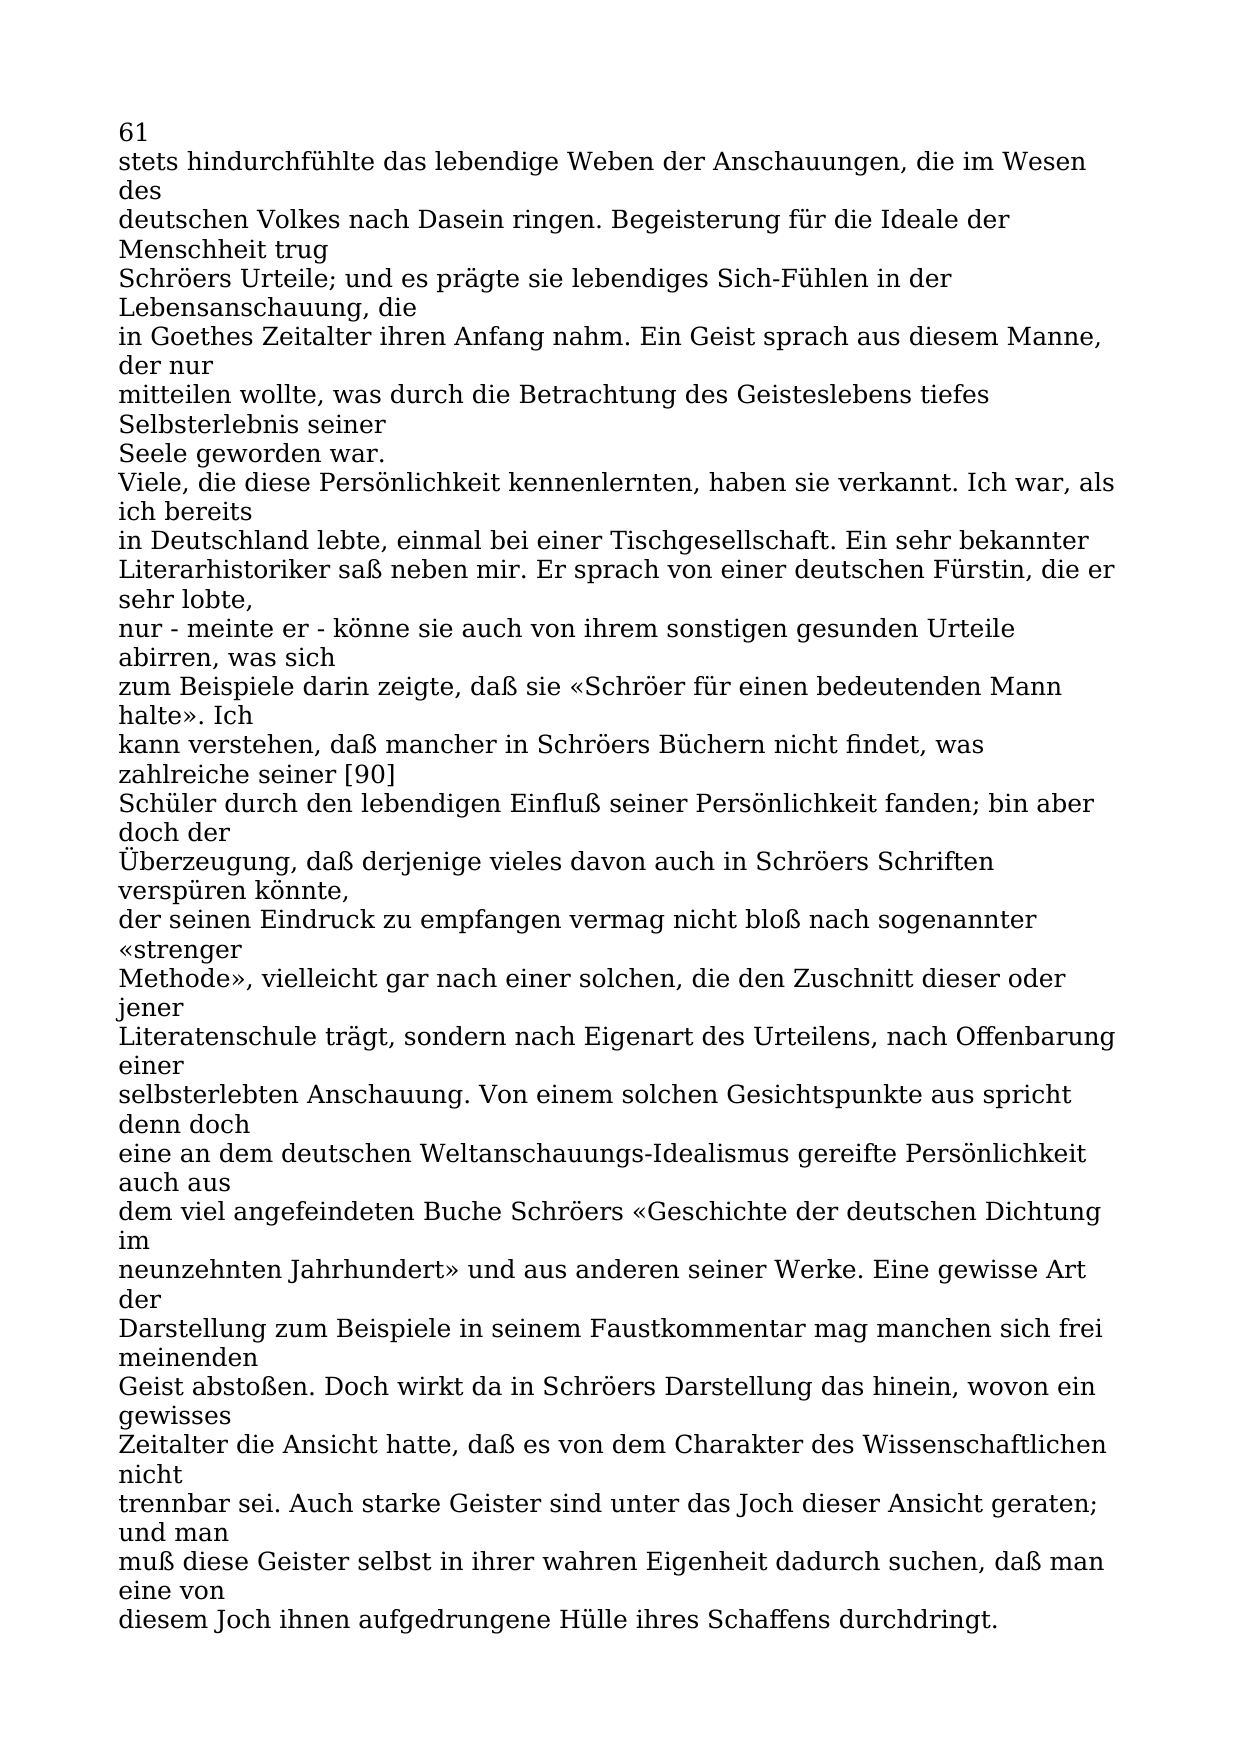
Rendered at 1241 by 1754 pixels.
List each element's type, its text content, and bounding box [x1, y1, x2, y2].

text trennbar sei. Auch starke Geister sind unter das Joch dieser Ansicht geraten; und man [118, 1489, 1122, 1547]
text Zeitalter die Ansicht hatte, daß es von dem Charakter des Wissenschaftlichen nicht [118, 1431, 1122, 1489]
text Überzeugung, daß derjenige vieles davon auch in Schröers Schriften verspüren könnte, [118, 847, 1122, 906]
text Methode», vielleicht gar nach einer solchen, die den Zuschnitt dieser oder jener [118, 964, 1122, 1022]
text Schröers Urteile; und es prägte sie lebendiges Sich-Fühlen in der Lebensanschauung, die [118, 264, 1122, 322]
text mitteilen wollte, was durch die Betrachtung des Geisteslebens tiefes Selbsterlebnis seiner [118, 381, 1122, 439]
text Schüler durch den lebendigen Einfluß seiner Persönlichkeit fanden; bin aber doch der [118, 789, 1122, 847]
text eine an dem deutschen Weltanschauungs-Idealismus gereifte Persönlichkeit auch aus [118, 1139, 1122, 1197]
text in Deutschland lebte, einmal bei einer Tischgesellschaft. Ein sehr bekannter [118, 526, 1122, 556]
text diesem Joch ihnen aufgedrungene Hülle ihres Schaffens durchdringt. [118, 1606, 1122, 1635]
text kann verstehen, daß mancher in Schröers Büchern nicht findet, was zahlreiche seiner [90] [118, 731, 1122, 789]
text Geist abstoßen. Doch wirkt da in Schröers Darstellung das hinein, wovon ein gewisses [118, 1372, 1122, 1431]
text selbsterlebten Anschauung. Von einem solchen Gesichtspunkte aus spricht denn doch [118, 1081, 1122, 1139]
text 61 [118, 118, 1122, 147]
text neunzehnten Jahrhundert» und aus anderen seiner Werke. Eine gewisse Art der [118, 1256, 1122, 1314]
text in Goethes Zeitalter ihren Anfang nahm. Ein Geist sprach aus diesem Manne, der nur [118, 322, 1122, 381]
text deutschen Volkes nach Dasein ringen. Begeisterung für die Ideale der Menschheit trug [118, 206, 1122, 264]
text muß diese Geister selbst in ihrer wahren Eigenheit dadurch suchen, daß man eine von [118, 1547, 1122, 1606]
text der seinen Eindruck zu empfangen vermag nicht bloß nach sogenannter «strenger [118, 906, 1122, 964]
text nur - meinte er - könne sie auch von ihrem sonstigen gesunden Urteile abirren, was sich [118, 614, 1122, 672]
text Literarhistoriker saß neben mir. Er sprach von einer deutschen Fürstin, die er sehr lobte, [118, 556, 1122, 614]
text Darstellung zum Beispiele in seinem Faustkommentar mag manchen sich frei meinenden [118, 1314, 1122, 1372]
text zum Beispiele darin zeigte, daß sie «Schröer für einen bedeutenden Mann halte». Ich [118, 672, 1122, 731]
text Viele, die diese Persönlichkeit kennenlernten, haben sie verkannt. Ich war, als ich bereits [118, 468, 1122, 526]
text stets hindurchfühlte das lebendige Weben der Anschauungen, die im Wesen des [118, 147, 1122, 206]
text Seele geworden war. [118, 439, 1122, 468]
text Literatenschule trägt, sondern nach Eigenart des Urteilens, nach Offenbarung einer [118, 1022, 1122, 1081]
text dem viel angefeindeten Buche Schröers «Geschichte der deutschen Dichtung im [118, 1197, 1122, 1256]
